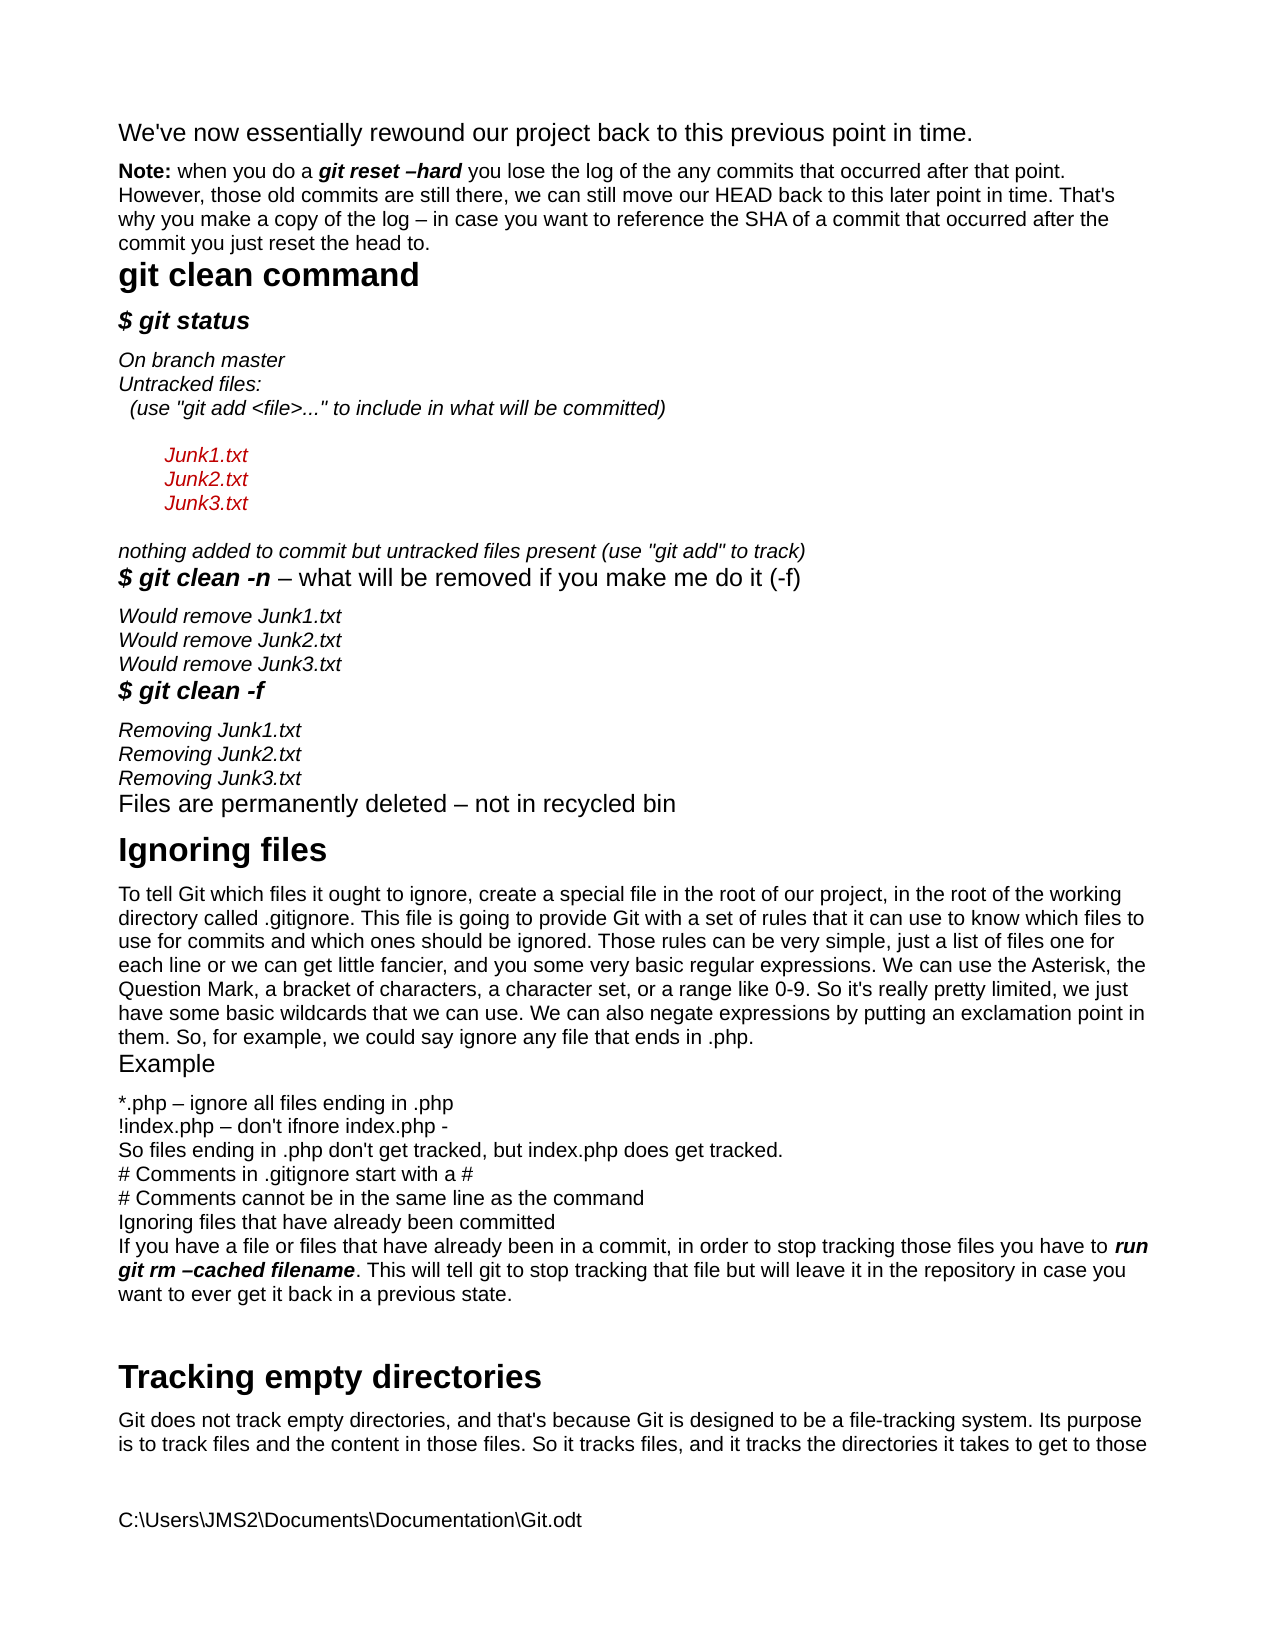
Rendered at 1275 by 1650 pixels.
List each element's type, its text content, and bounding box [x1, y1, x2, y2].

text !index.php – don't ifnore index.php - [118, 1114, 1157, 1138]
text Untracked files: [118, 371, 1157, 395]
text Junk2.txt [118, 467, 1157, 491]
text $ git status [118, 306, 1157, 335]
text # Comments in .gitignore start with a # [118, 1162, 1157, 1186]
text *.php – ignore all files ending in .php [118, 1090, 1157, 1114]
text git clean command [118, 255, 1157, 294]
text Removing Junk2.txt [118, 741, 1157, 765]
text Removing Junk1.txt [118, 717, 1157, 741]
text Example [118, 1049, 1157, 1078]
text Would remove Junk2.txt [118, 628, 1157, 652]
text Removing Junk3.txt [118, 765, 1157, 789]
text Git does not track empty directories, and that's because Git is designed to be a file-tracking system. Its purpose is to track files and the content in those files. So it tracks files, and it tracks the directories it takes to get to those [118, 1408, 1157, 1456]
text On branch master [118, 347, 1157, 371]
text Files are permanently deleted – not in recycled bin [118, 789, 1157, 818]
text Junk3.txt [118, 491, 1157, 515]
text Note: when you do a git reset –hard you lose the log of the any commits that occurred after that point. However, those old commits are still there, we can still move our HEAD back to this later point in time. That's why you make a copy of the log – in case you want to reference the SHA of a commit that occurred after the commit you just reset the head to. [118, 159, 1157, 255]
text Would remove Junk1.txt [118, 604, 1157, 628]
text # Comments cannot be in the same line as the command [118, 1186, 1157, 1210]
text Ignoring files [118, 831, 1157, 869]
text $ git clean -f [118, 676, 1157, 705]
text (use "git add <file>..." to include in what will be committed) [118, 395, 1157, 419]
text nothing added to commit but untracked files present (use "git add" to track) [118, 539, 1157, 563]
text So files ending in .php don't get tracked, but index.php does get tracked. [118, 1138, 1157, 1162]
text $ git clean -n – what will be removed if you make me do it (-f) [118, 563, 1157, 592]
text Tracking empty directories [118, 1357, 1157, 1395]
text Would remove Junk3.txt [118, 652, 1157, 676]
text Junk1.txt [118, 443, 1157, 467]
text Ignoring files that have already been committed [118, 1210, 1157, 1234]
text We've now essentially rewound our project back to this previous point in time. [118, 118, 1157, 147]
text To tell Git which files it ought to ignore, create a special file in the root of our project, in the root of the working directory called .gitignore. This file is going to provide Git with a set of rules that it can use to know which files to use for commits and which ones should be ignored. Those rules can be very simple, just a list of files one for each line or we can get little fancier, and you some very basic regular expressions. We can use the Asterisk, the Question Mark, a bracket of characters, a character set, or a range like 0-9. So it's really pretty limited, we just have some basic wildcards that we can use. We can also negate expressions by putting an exclamation point in them. So, for example, we could say ignore any file that ends in .php. [118, 881, 1157, 1049]
text If you have a file or files that have already been in a commit, in order to stop tracking those files you have to run git rm –cached filename. This will tell git to stop tracking that file but will leave it in the repository in case you want to ever get it back in a previous state. [118, 1234, 1157, 1306]
